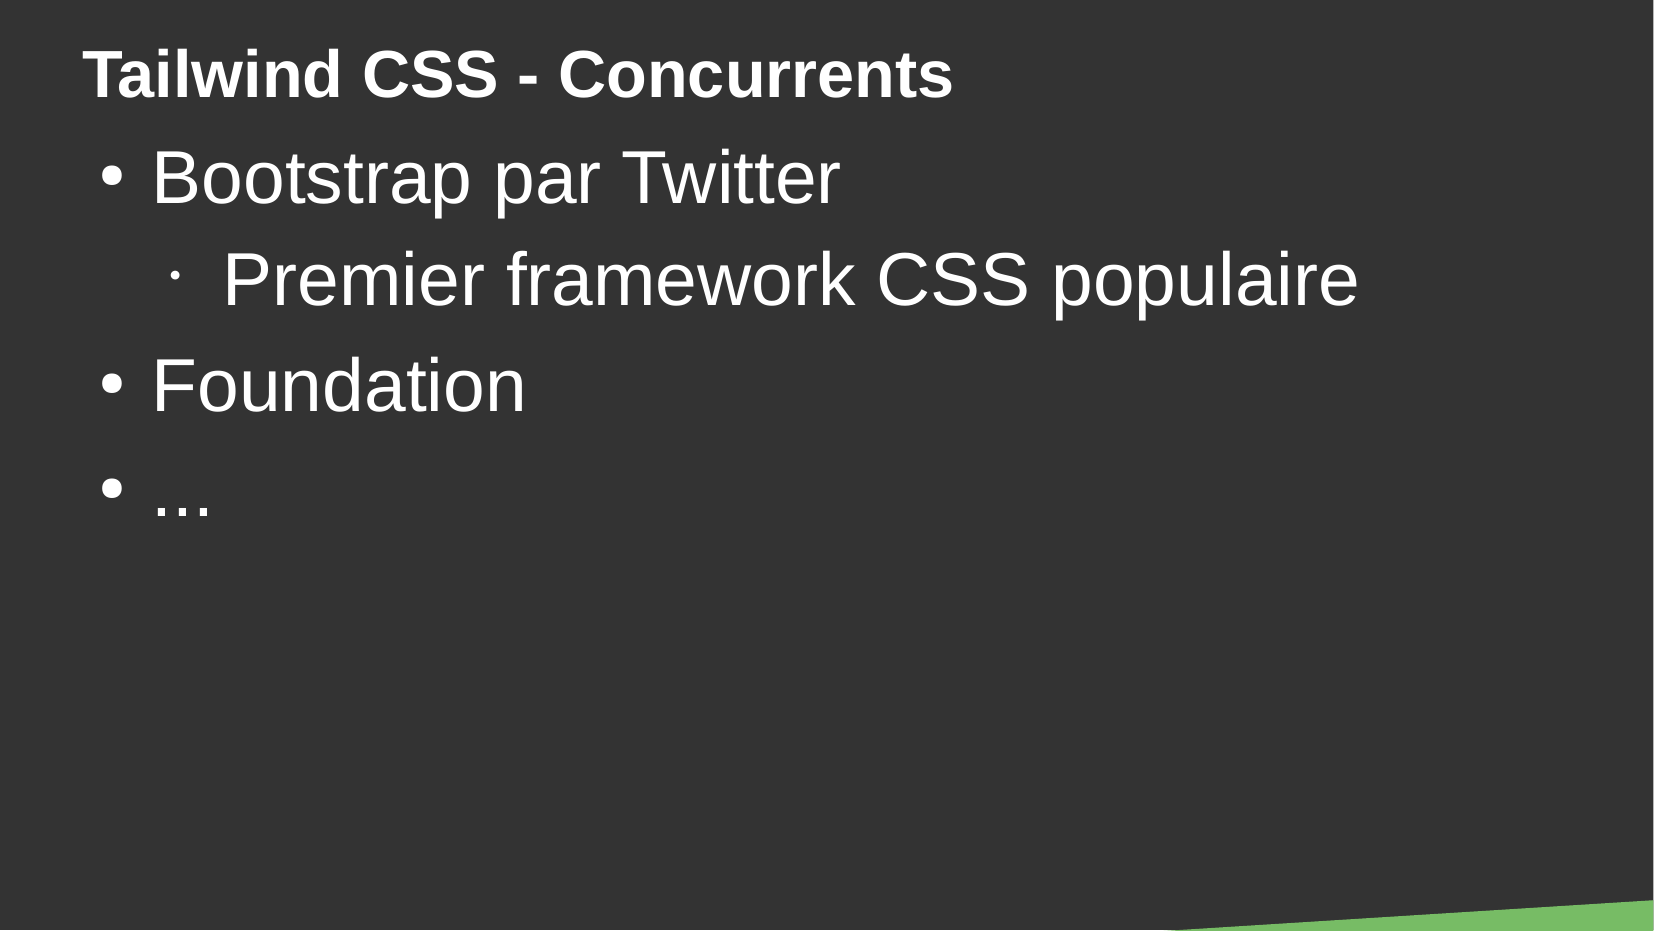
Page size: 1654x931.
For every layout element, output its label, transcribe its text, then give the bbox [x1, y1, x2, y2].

text_box [1163, 900, 1654, 931]
list Bootstrap par Twitter Premier framework CSS populaire Foundation ... [80, 135, 1620, 697]
title Tailwind CSS - Concurrents [82, 37, 1571, 114]
